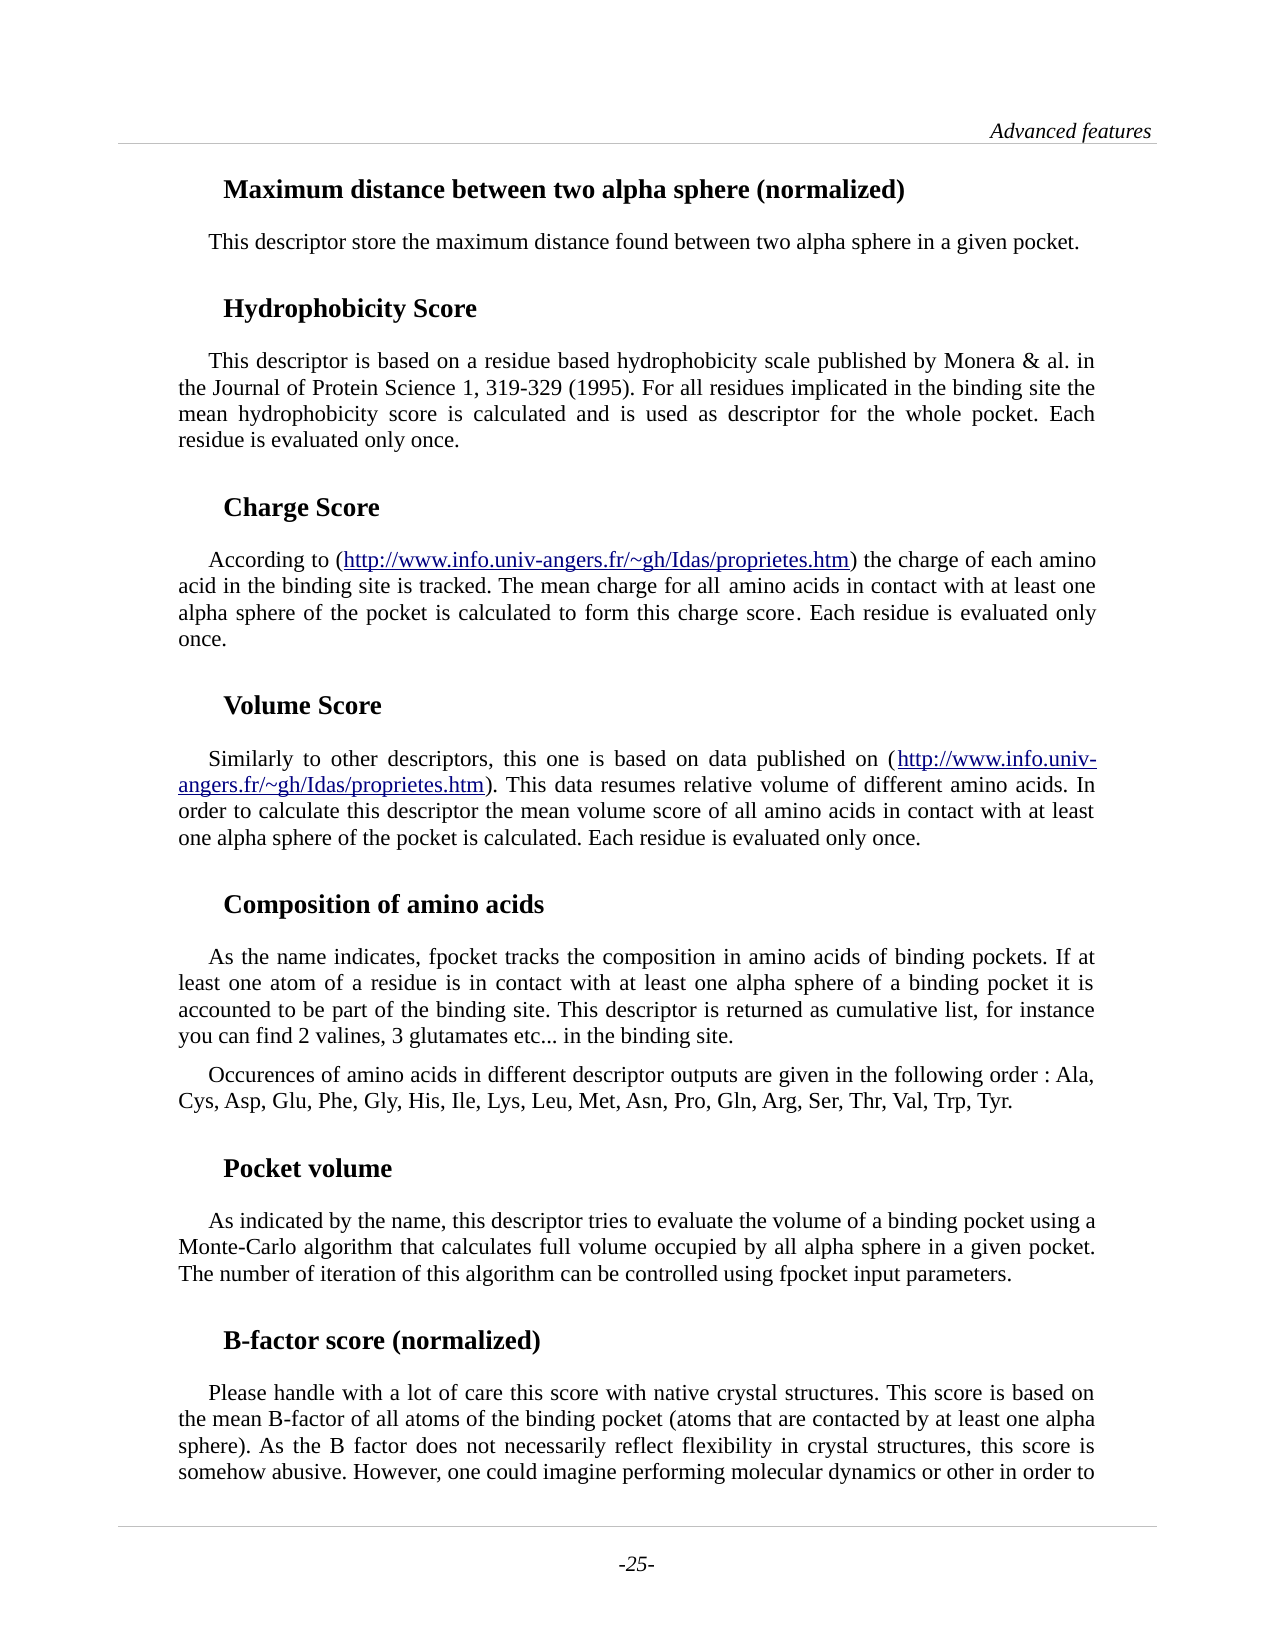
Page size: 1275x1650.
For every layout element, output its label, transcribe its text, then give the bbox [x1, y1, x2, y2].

subtitle B-factor score (normalized) [223, 1324, 1157, 1355]
text As indicated by the name, this descriptor tries to evaluate the volume of a binding pocket using a Monte-Carlo algorithm that calculates full volume occupied by all alpha sphere in a given pocket. The number of iteration of this algorithm can be controlled using fpocket input parameters. [178, 1207, 1097, 1286]
text According to (http://www.info.univ-angers.fr/~gh/Idas/proprietes.htm) the charge of each amino acid in the binding site is tracked. The mean charge for all amino acids in contact with at least one alpha sphere of the pocket is calculated to form this charge score. Each residue is evaluated only once. [178, 546, 1097, 651]
text Occurences of amino acids in different descriptor outputs are given in the following order : Ala, Cys, Asp, Glu, Phe, Gly, His, Ile, Lys, Leu, Met, Asn, Pro, Gln, Arg, Ser, Thr, Val, Trp, Tyr. [178, 1061, 1097, 1114]
subtitle Charge Score [223, 491, 1157, 522]
text This descriptor store the maximum distance found between two alpha sphere in a given pocket. [178, 228, 1097, 254]
subtitle Pocket volume [223, 1152, 1157, 1183]
text Please handle with a lot of care this score with native crystal structures. This score is based on the mean B-factor of all atoms of the binding pocket (atoms that are contacted by at least one alpha sphere). As the B factor does not necessarily reflect flexibility in crystal structures, this score is somehow abusive. However, one could imagine performing molecular dynamics or other in order to [178, 1379, 1097, 1484]
subtitle Hydrophobicity Score [223, 292, 1157, 323]
subtitle Composition of amino acids [223, 888, 1157, 919]
subtitle Volume Score [223, 689, 1157, 721]
subtitle Maximum distance between two alpha sphere (normalized) [223, 173, 1157, 204]
text This descriptor is based on a residue based hydrophobicity scale published by Monera & al. in the Journal of Protein Science 1, 319-329 (1995). For all residues implicated in the binding site the mean hydrophobicity score is calculated and is used as descriptor for the whole pocket. Each residue is evaluated only once. [178, 347, 1097, 453]
text As the name indicates, fpocket tracks the composition in amino acids of binding pockets. If at least one atom of a residue is in contact with at least one alpha sphere of a binding pocket it is accounted to be part of the binding site. This descriptor is returned as cumulative list, for instance you can find 2 valines, 3 glutamates etc... in the binding site. [178, 943, 1097, 1048]
text Similarly to other descriptors, this one is based on data published on (http://www.info.univ-angers.fr/~gh/Idas/proprietes.htm). This data resumes relative volume of different amino acids. In order to calculate this descriptor the mean volume score of all amino acids in contact with at least one alpha sphere of the pocket is calculated. Each residue is evaluated only once. [178, 744, 1097, 850]
